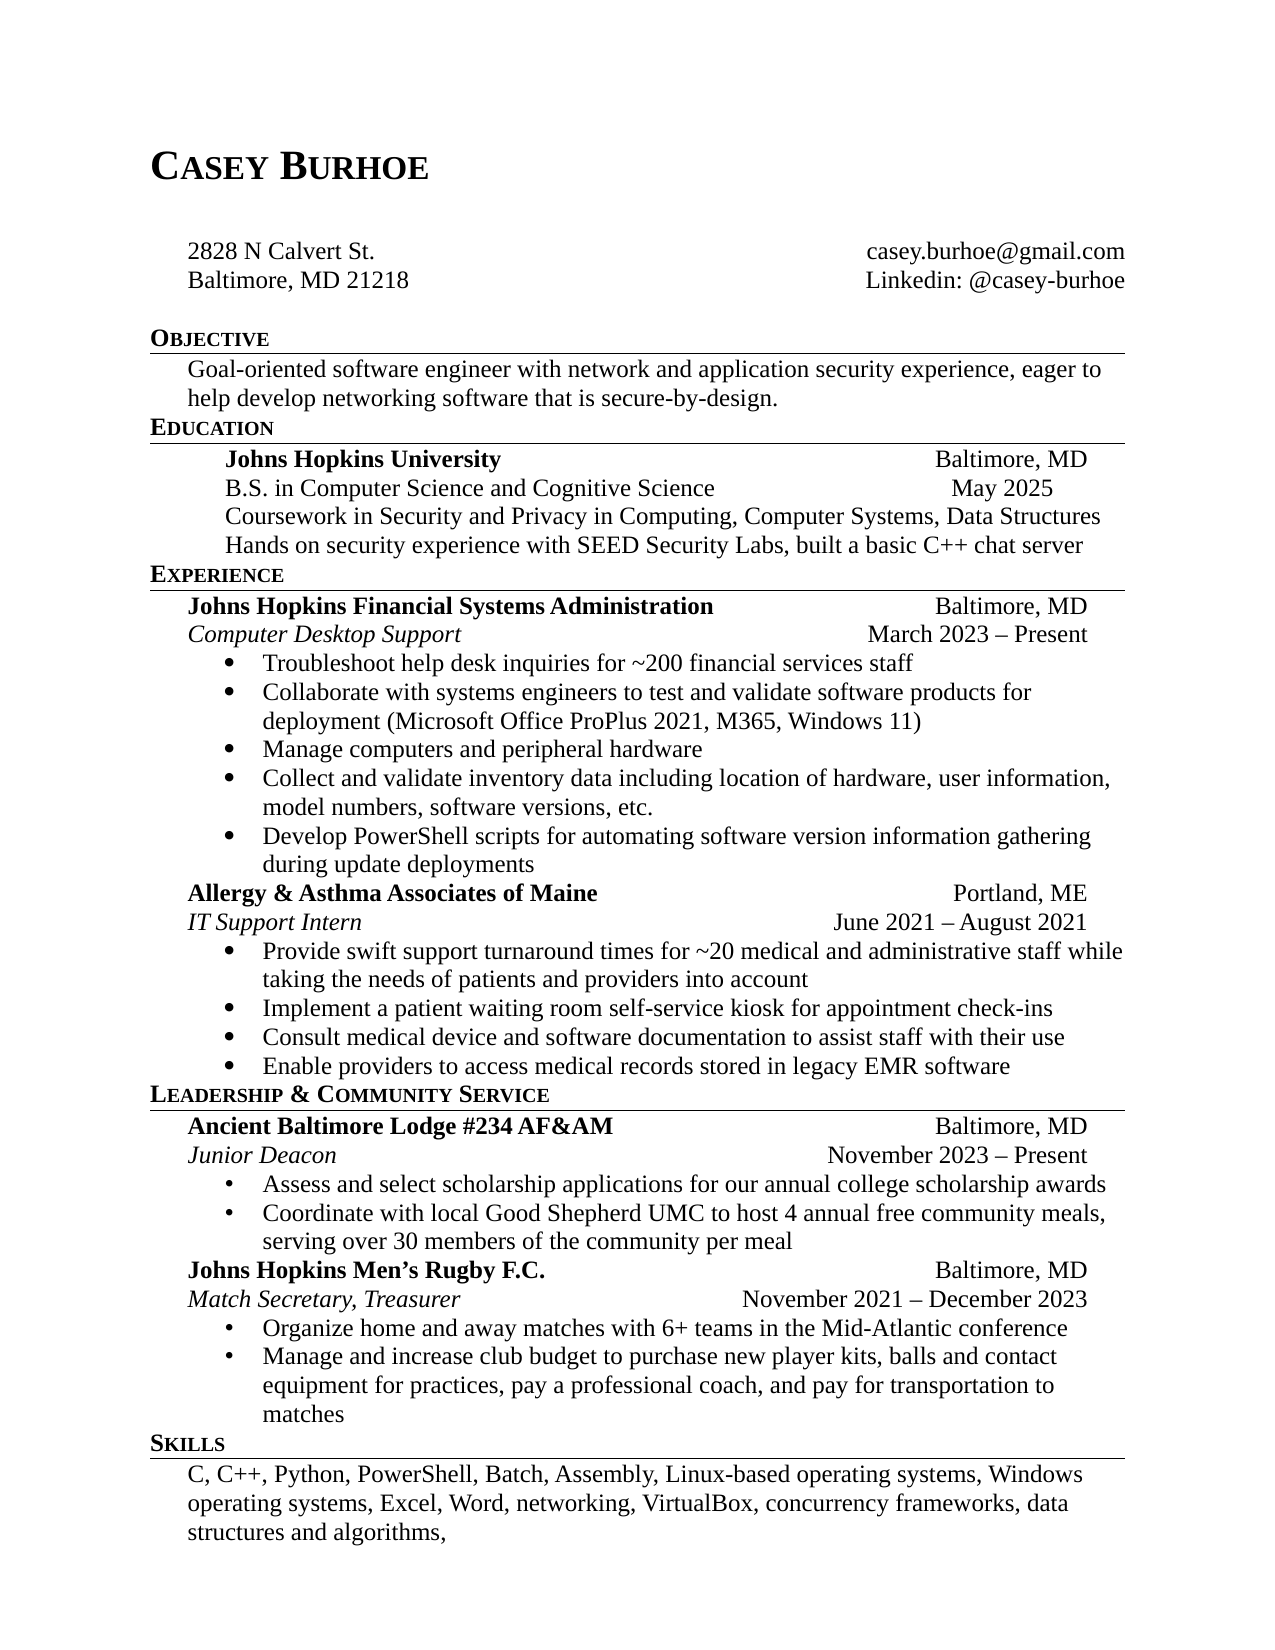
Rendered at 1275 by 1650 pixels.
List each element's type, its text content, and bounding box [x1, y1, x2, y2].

list Implement a patient waiting room self-service kiosk for appointment check-ins [225, 993, 1125, 1022]
list Johns Hopkins University Baltimore, MD [187, 444, 1125, 473]
list Hands on security experience with SEED Security Labs, built a basic C++ chat server [187, 530, 1125, 559]
list Collaborate with systems engineers to test and validate software products for deployment (Microsoft Office ProPlus 2021, M365, Windows 11) [225, 677, 1125, 734]
list Troubleshoot help desk inquiries for ~200 financial services staff [225, 648, 1125, 677]
subtitle Skills [150, 1428, 1125, 1458]
subtitle Experience [150, 559, 1125, 590]
text Ancient Baltimore Lodge #234 AF&AM Baltimore, MD [187, 1111, 1125, 1140]
list Organize home and away matches with 6+ teams in the Mid-Atlantic conference [225, 1313, 1125, 1341]
list Consult medical device and software documentation to assist staff with their use [225, 1022, 1125, 1051]
text IT Support Intern June 2021 – August 2021 [187, 907, 1125, 936]
text Allergy & Asthma Associates of Maine Portland, ME [187, 878, 1125, 907]
list Coursework in Security and Privacy in Computing, Computer Systems, Data Structures [187, 501, 1125, 530]
list Assess and select scholarship applications for our annual college scholarship awards [225, 1169, 1125, 1198]
list Collect and validate inventory data including location of hardware, user information, model numbers, software versions, etc. [225, 763, 1125, 821]
list Develop PowerShell scripts for automating software version information gathering during update deployments [225, 821, 1125, 878]
subtitle Education [150, 412, 1125, 443]
subtitle Leadership & Community Service [150, 1079, 1125, 1110]
text Johns Hopkins Men’s Rugby F.C. Baltimore, MD [187, 1255, 1125, 1284]
text Johns Hopkins Financial Systems Administration Baltimore, MD [187, 591, 1125, 619]
text Goal-oriented software engineer with network and application security experience, eager to help develop networking software that is secure-by-design. [187, 354, 1125, 412]
table_header casey.burhoe@gmail.com Linkedin: @casey-burhoe [656, 236, 1136, 294]
text Match Secretary, Treasurer November 2021 – December 2023 [187, 1284, 1125, 1313]
list Enable providers to access medical records stored in legacy EMR software [225, 1051, 1125, 1079]
text C, C++, Python, PowerShell, Batch, Assembly, Linux-based operating systems, Windows operating systems, Excel, Word, networking, VirtualBox, concurrency frameworks, data structures and algorithms, [187, 1459, 1125, 1546]
text Casey Burhoe [150, 141, 1125, 188]
list Manage computers and peripheral hardware [225, 734, 1125, 763]
list B.S. in Computer Science and Cognitive Science May 2025 [187, 473, 1125, 501]
table_header 2828 N Calvert St. Baltimore, MD 21218 [176, 236, 656, 294]
list Coordinate with local Good Shepherd UMC to host 4 annual free community meals, serving over 30 members of the community per meal [225, 1198, 1125, 1255]
text Computer Desktop Support March 2023 – Present [187, 619, 1125, 648]
subtitle Objective [150, 323, 1125, 353]
list Manage and increase club budget to purchase new player kits, balls and contact equipment for practices, pay a professional coach, and pay for transportation to matches [225, 1341, 1125, 1428]
list Provide swift support turnaround times for ~20 medical and administrative staff while taking the needs of patients and providers into account [225, 936, 1125, 993]
text Junior Deacon November 2023 – Present [187, 1140, 1125, 1169]
